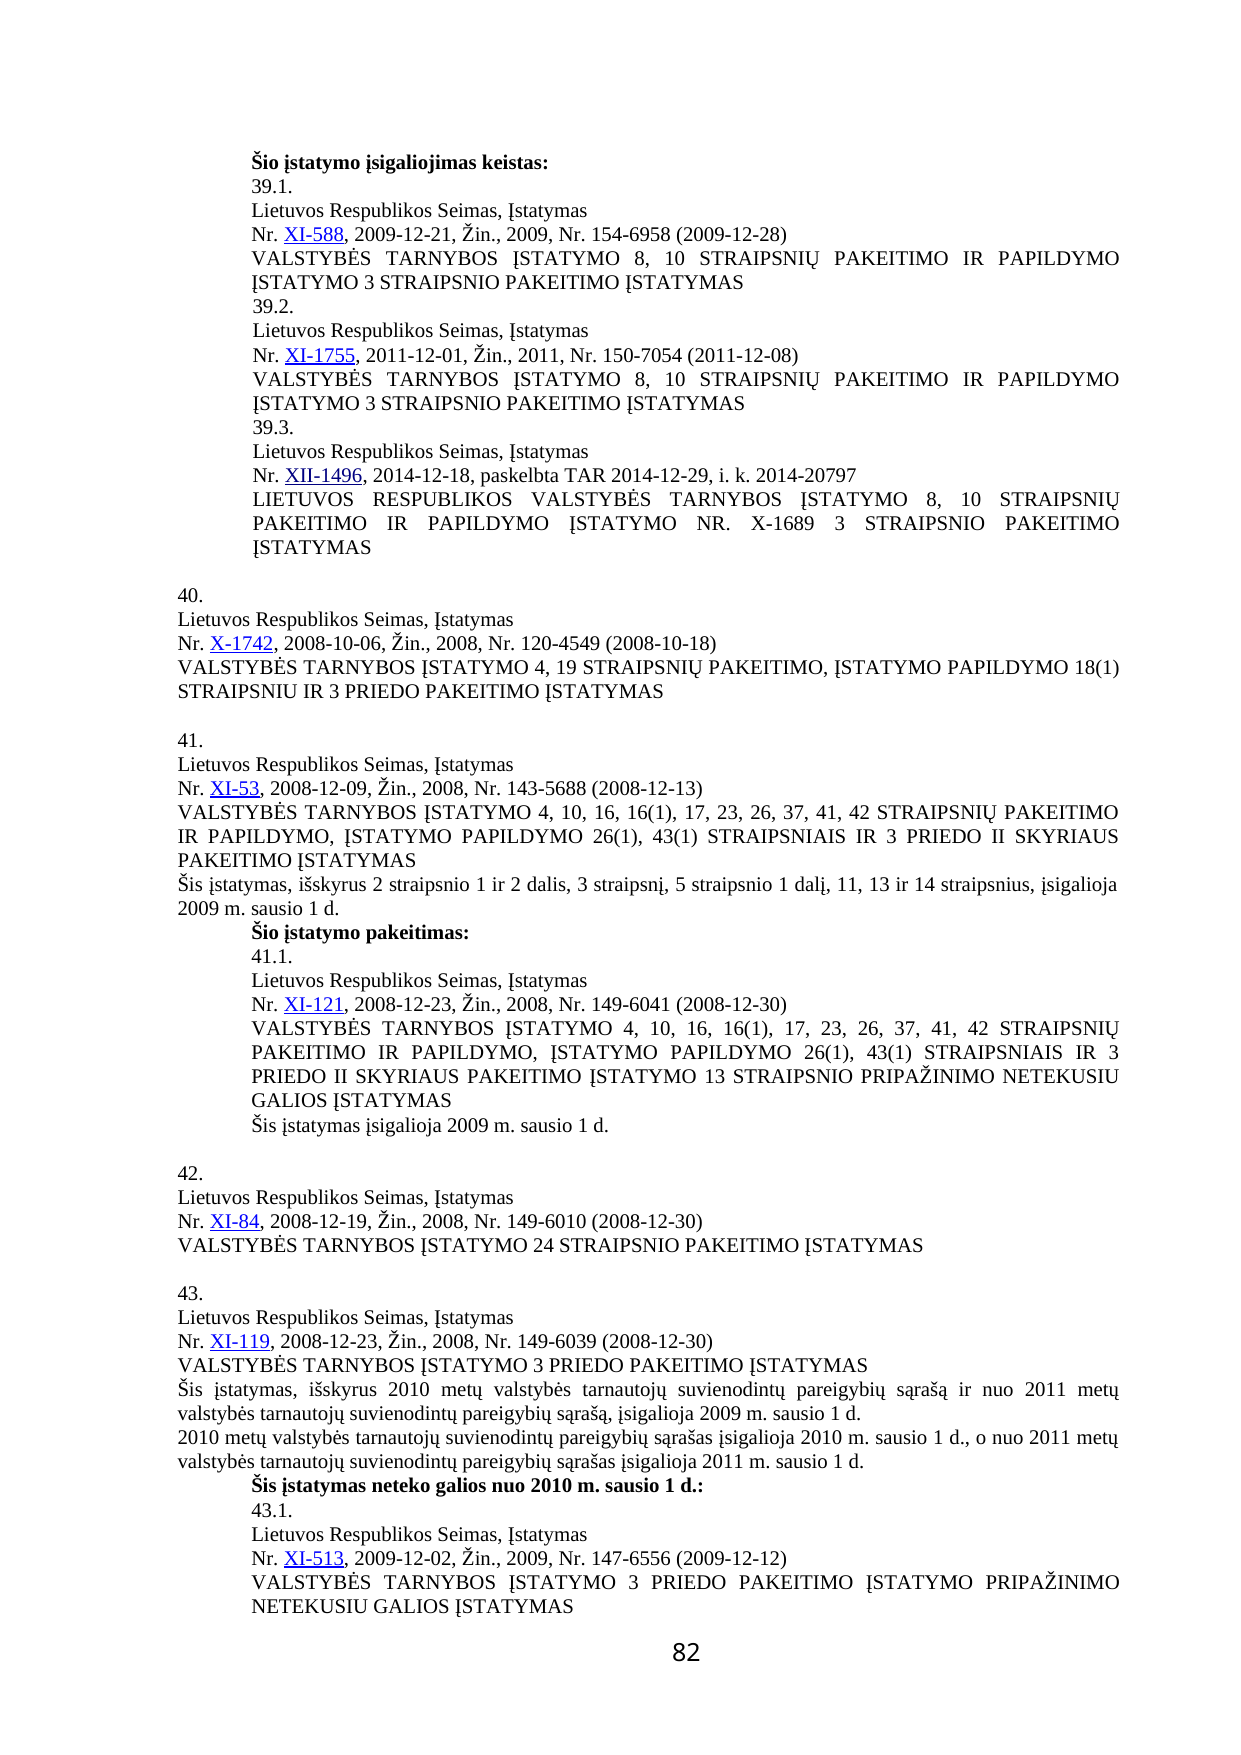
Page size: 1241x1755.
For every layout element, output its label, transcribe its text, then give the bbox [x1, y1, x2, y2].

text VALSTYBĖS TARNYBOS ĮSTATYMO 24 STRAIPSNIO PAKEITIMO ĮSTATYMAS [177, 1233, 1120, 1257]
text VALSTYBĖS TARNYBOS ĮSTATYMO 8, 10 STRAIPSNIŲ PAKEITIMO IR PAPILDYMO ĮSTATYMO 3 STRAIPSNIO PAKEITIMO ĮSTATYMAS [251, 246, 1120, 294]
text Nr. XI-513, 2009-12-02, Žin., 2009, Nr. 147-6556 (2009-12-12) [177, 1546, 1120, 1570]
text VALSTYBĖS TARNYBOS ĮSTATYMO 8, 10 STRAIPSNIŲ PAKEITIMO IR PAPILDYMO ĮSTATYMO 3 STRAIPSNIO PAKEITIMO ĮSTATYMAS [252, 367, 1120, 415]
text 39.1. [177, 174, 1120, 198]
text Lietuvos Respublikos Seimas, Įstatymas [177, 198, 1120, 222]
text Lietuvos Respublikos Seimas, Įstatymas [177, 607, 1120, 631]
text 39.3. [252, 415, 1120, 439]
text Šis įstatymas, išskyrus 2 straipsnio 1 ir 2 dalis, 3 straipsnį, 5 straipsnio 1 dalį, 11, 13 ir 14 straipsnius, įsigalioja 2009 m. sausio 1 d. [177, 872, 1120, 920]
text Nr. XI-53, 2008-12-09, Žin., 2008, Nr. 143-5688 (2008-12-13) [177, 776, 1120, 800]
text Nr. XI-119, 2008-12-23, Žin., 2008, Nr. 149-6039 (2008-12-30) [177, 1329, 1120, 1353]
text Nr. XI-121, 2008-12-23, Žin., 2008, Nr. 149-6041 (2008-12-30) [177, 992, 1120, 1016]
text Lietuvos Respublikos Seimas, Įstatymas [177, 968, 1120, 992]
text VALSTYBĖS TARNYBOS ĮSTATYMO 4, 10, 16, 16(1), 17, 23, 26, 37, 41, 42 STRAIPSNIŲ PAKEITIMO IR PAPILDYMO, ĮSTATYMO PAPILDYMO 26(1), 43(1) STRAIPSNIAIS IR 3 PRIEDO II SKYRIAUS PAKEITIMO ĮSTATYMO 13 STRAIPSNIO PRIPAŽINIMO NETEKUSIU GALIOS ĮSTATYMAS [251, 1016, 1120, 1112]
text Nr. X-1742, 2008-10-06, Žin., 2008, Nr. 120-4549 (2008-10-18) [177, 631, 1120, 655]
text Nr. XI-588, 2009-12-21, Žin., 2009, Nr. 154-6958 (2009-12-28) [177, 222, 1120, 246]
text Nr. XI-1755, 2011-12-01, Žin., 2011, Nr. 150-7054 (2011-12-08) [252, 342, 1120, 367]
text Nr. XI-84, 2008-12-19, Žin., 2008, Nr. 149-6010 (2008-12-30) [177, 1209, 1120, 1233]
text Šis įstatymas įsigalioja 2009 m. sausio 1 d. [177, 1112, 1120, 1137]
text Nr. XII-1496, 2014-12-18, paskelbta TAR 2014-12-29, i. k. 2014-20797 [177, 463, 1120, 487]
text Lietuvos Respublikos Seimas, Įstatymas [177, 1185, 1120, 1209]
text VALSTYBĖS TARNYBOS ĮSTATYMO 4, 10, 16, 16(1), 17, 23, 26, 37, 41, 42 STRAIPSNIŲ PAKEITIMO IR PAPILDYMO, ĮSTATYMO PAPILDYMO 26(1), 43(1) STRAIPSNIAIS IR 3 PRIEDO II SKYRIAUS PAKEITIMO ĮSTATYMAS [177, 800, 1120, 872]
text 40. [177, 583, 1120, 607]
text 2010 metų valstybės tarnautojų suvienodintų pareigybių sąrašas įsigalioja 2010 m. sausio 1 d., o nuo 2011 metų valstybės tarnautojų suvienodintų pareigybių sąrašas įsigalioja 2011 m. sausio 1 d. [177, 1425, 1120, 1473]
text VALSTYBĖS TARNYBOS ĮSTATYMO 3 PRIEDO PAKEITIMO ĮSTATYMO PRIPAŽINIMO NETEKUSIU GALIOS ĮSTATYMAS [251, 1570, 1120, 1618]
text 43.1. [177, 1497, 1120, 1522]
text Lietuvos Respublikos Seimas, Įstatymas [177, 1522, 1120, 1546]
text Šis įstatymas, išskyrus 2010 metų valstybės tarnautojų suvienodintų pareigybių sąrašą ir nuo 2011 metų valstybės tarnautojų suvienodintų pareigybių sąrašą, įsigalioja 2009 m. sausio 1 d. [177, 1377, 1120, 1425]
text LIETUVOS RESPUBLIKOS VALSTYBĖS TARNYBOS ĮSTATYMO 8, 10 STRAIPSNIŲ PAKEITIMO IR PAPILDYMO ĮSTATYMO NR. X-1689 3 STRAIPSNIO PAKEITIMO ĮSTATYMAS [252, 487, 1120, 559]
text 41. [177, 727, 1120, 752]
text Lietuvos Respublikos Seimas, Įstatymas [177, 1305, 1120, 1329]
text Lietuvos Respublikos Seimas, Įstatymas [177, 439, 1120, 463]
text 39.2. [252, 294, 1120, 318]
text Šio įstatymo įsigaliojimas keistas: [177, 150, 1120, 174]
text VALSTYBĖS TARNYBOS ĮSTATYMO 3 PRIEDO PAKEITIMO ĮSTATYMAS [177, 1353, 1120, 1377]
text Šio įstatymo pakeitimas: [177, 920, 1120, 944]
text 41.1. [177, 944, 1120, 968]
text Šis įstatymas neteko galios nuo 2010 m. sausio 1 d.: [177, 1473, 1120, 1497]
text Lietuvos Respublikos Seimas, Įstatymas [252, 318, 1120, 342]
text Lietuvos Respublikos Seimas, Įstatymas [177, 752, 1120, 776]
text 43. [177, 1281, 1120, 1305]
text VALSTYBĖS TARNYBOS ĮSTATYMO 4, 19 STRAIPSNIŲ PAKEITIMO, ĮSTATYMO PAPILDYMO 18(1) STRAIPSNIU IR 3 PRIEDO PAKEITIMO ĮSTATYMAS [177, 655, 1120, 703]
text 42. [177, 1161, 1120, 1185]
